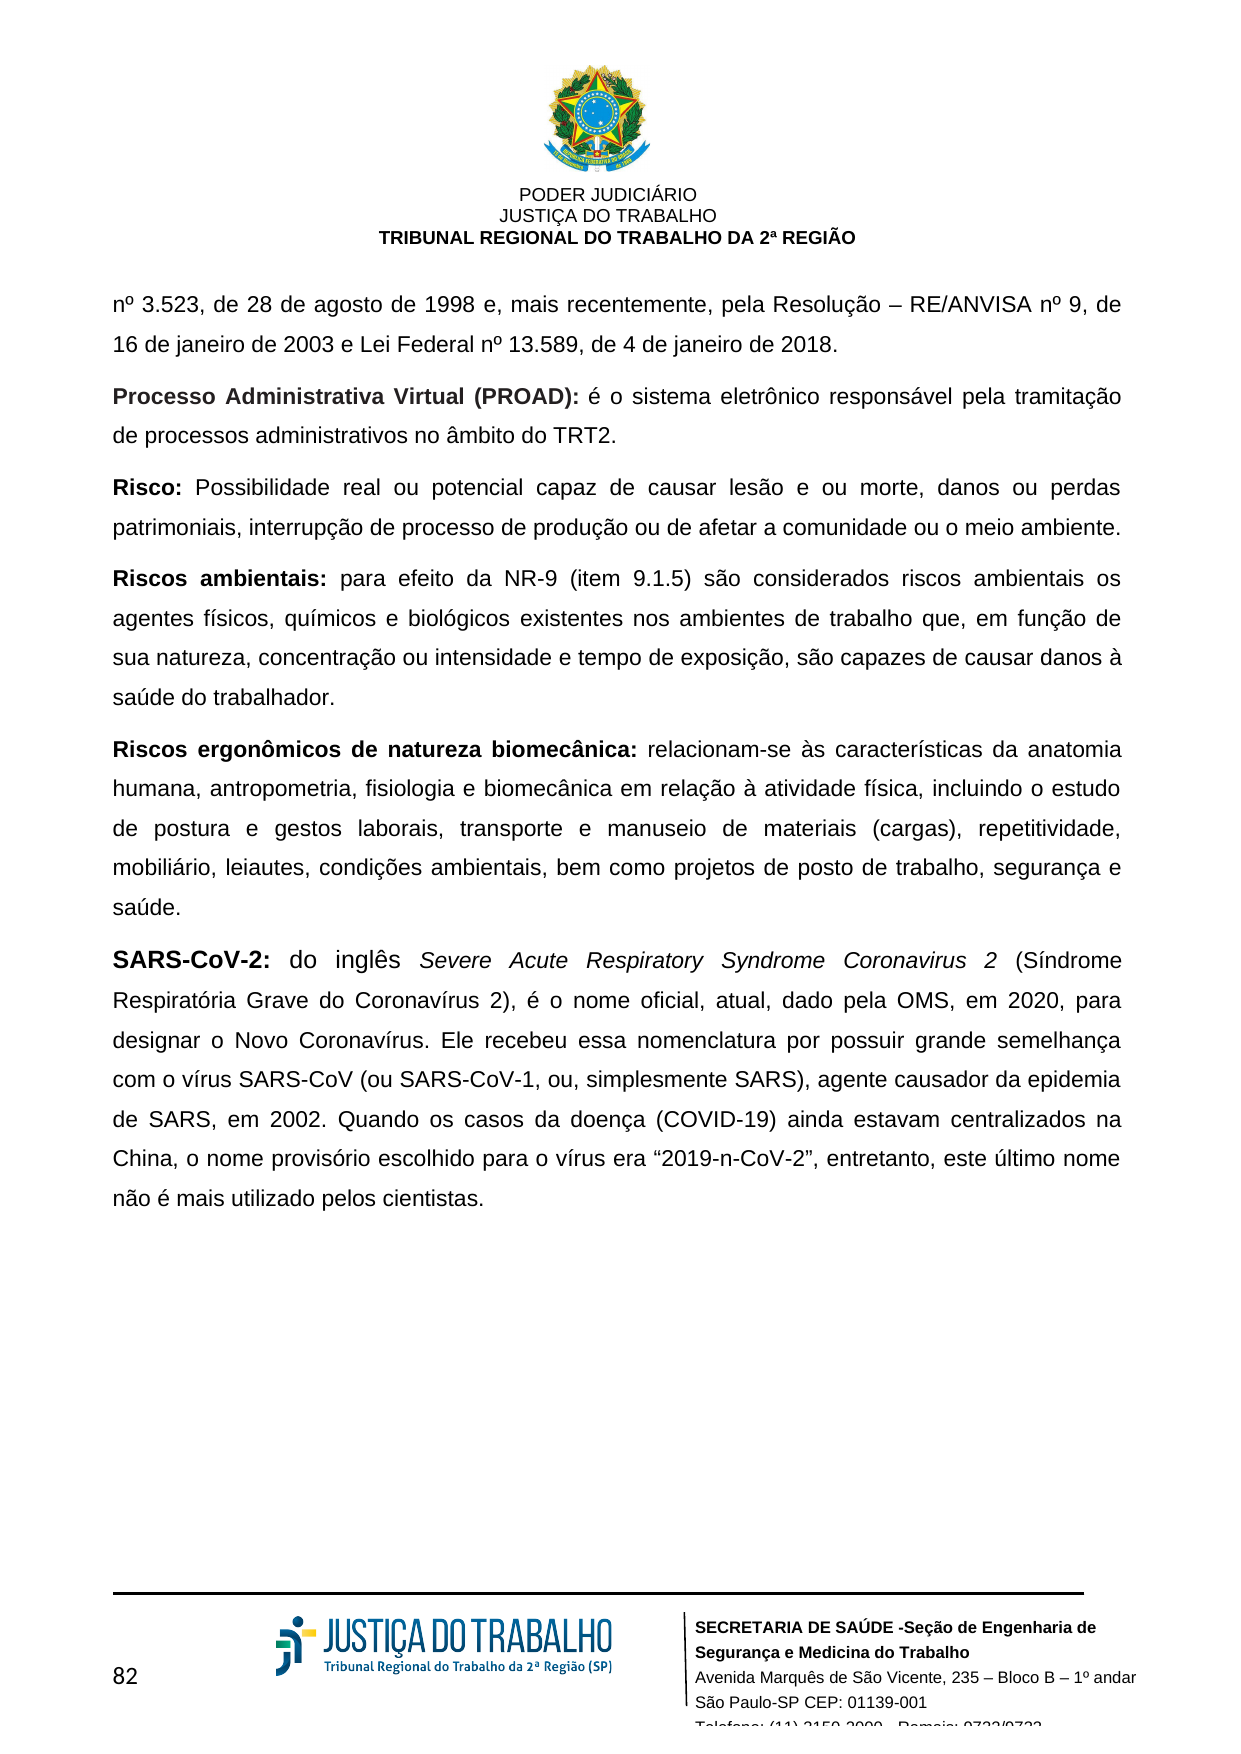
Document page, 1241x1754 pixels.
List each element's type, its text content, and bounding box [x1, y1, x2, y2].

picture [543, 65, 650, 172]
picture [276, 1616, 612, 1676]
text SARS-CoV-2: do inglês Severe Acute Respiratory Syndrome Coronavirus 2 (Síndrome Respiratória Grave do Coronavírus 2), é o nome oficial, atual, dado pela OMS, em 2020, para designar o Novo Coronavírus. Ele recebeu essa nomenclatura por possuir grande semelhança com o vírus SARS-CoV (ou SARS-CoV-1, ou, simplesmente SARS), agente causador da epidemia de SARS, em 2002. Quando os casos da doença (COVID-19) ainda estavam centralizados na China, o nome provisório escolhido para o vírus era “2019-n-CoV-2”, entretanto, este último nome não é mais utilizado pelos cientistas. [112, 946, 1122, 1211]
text Riscos ergonômicos de natureza biomecânica: relacionam-se às características da anatomia humana, antropometria, fisiologia e biomecânica em relação à atividade física, incluindo o estudo de postura e gestos laborais, transporte e manuseio de materiais (cargas), repetitividade, mobiliário, leiautes, condições ambientais, bem como projetos de posto de trabalho, segurança e saúde. [112, 736, 1122, 920]
text Riscos ambientais: para efeito da NR-9 (item 9.1.5) são considerados riscos ambientais os agentes físicos, químicos e biológicos existentes nos ambientes de trabalho que, em função de sua natureza, concentração ou intensidade e tempo de exposição, são capazes de causar danos à saúde do trabalhador. [112, 565, 1122, 710]
text Processo Administrativa Virtual (PROAD): é o sistema eletrônico responsável pela tramitação de processos administrativos no âmbito do TRT2. [112, 383, 1122, 448]
text Risco: Possibilidade real ou potencial capaz de causar lesão e ou morte, danos ou perdas patrimoniais, interrupção de processo de produção ou de afetar a comunidade ou o meio ambiente. [112, 474, 1122, 540]
text nº 3.523, de 28 de agosto de 1998 e, mais recentemente, pela Resolução – RE/ANVISA nº 9, de 16 de janeiro de 2003 e Lei Federal nº 13.589, de 4 de janeiro de 2018. [112, 291, 1122, 357]
